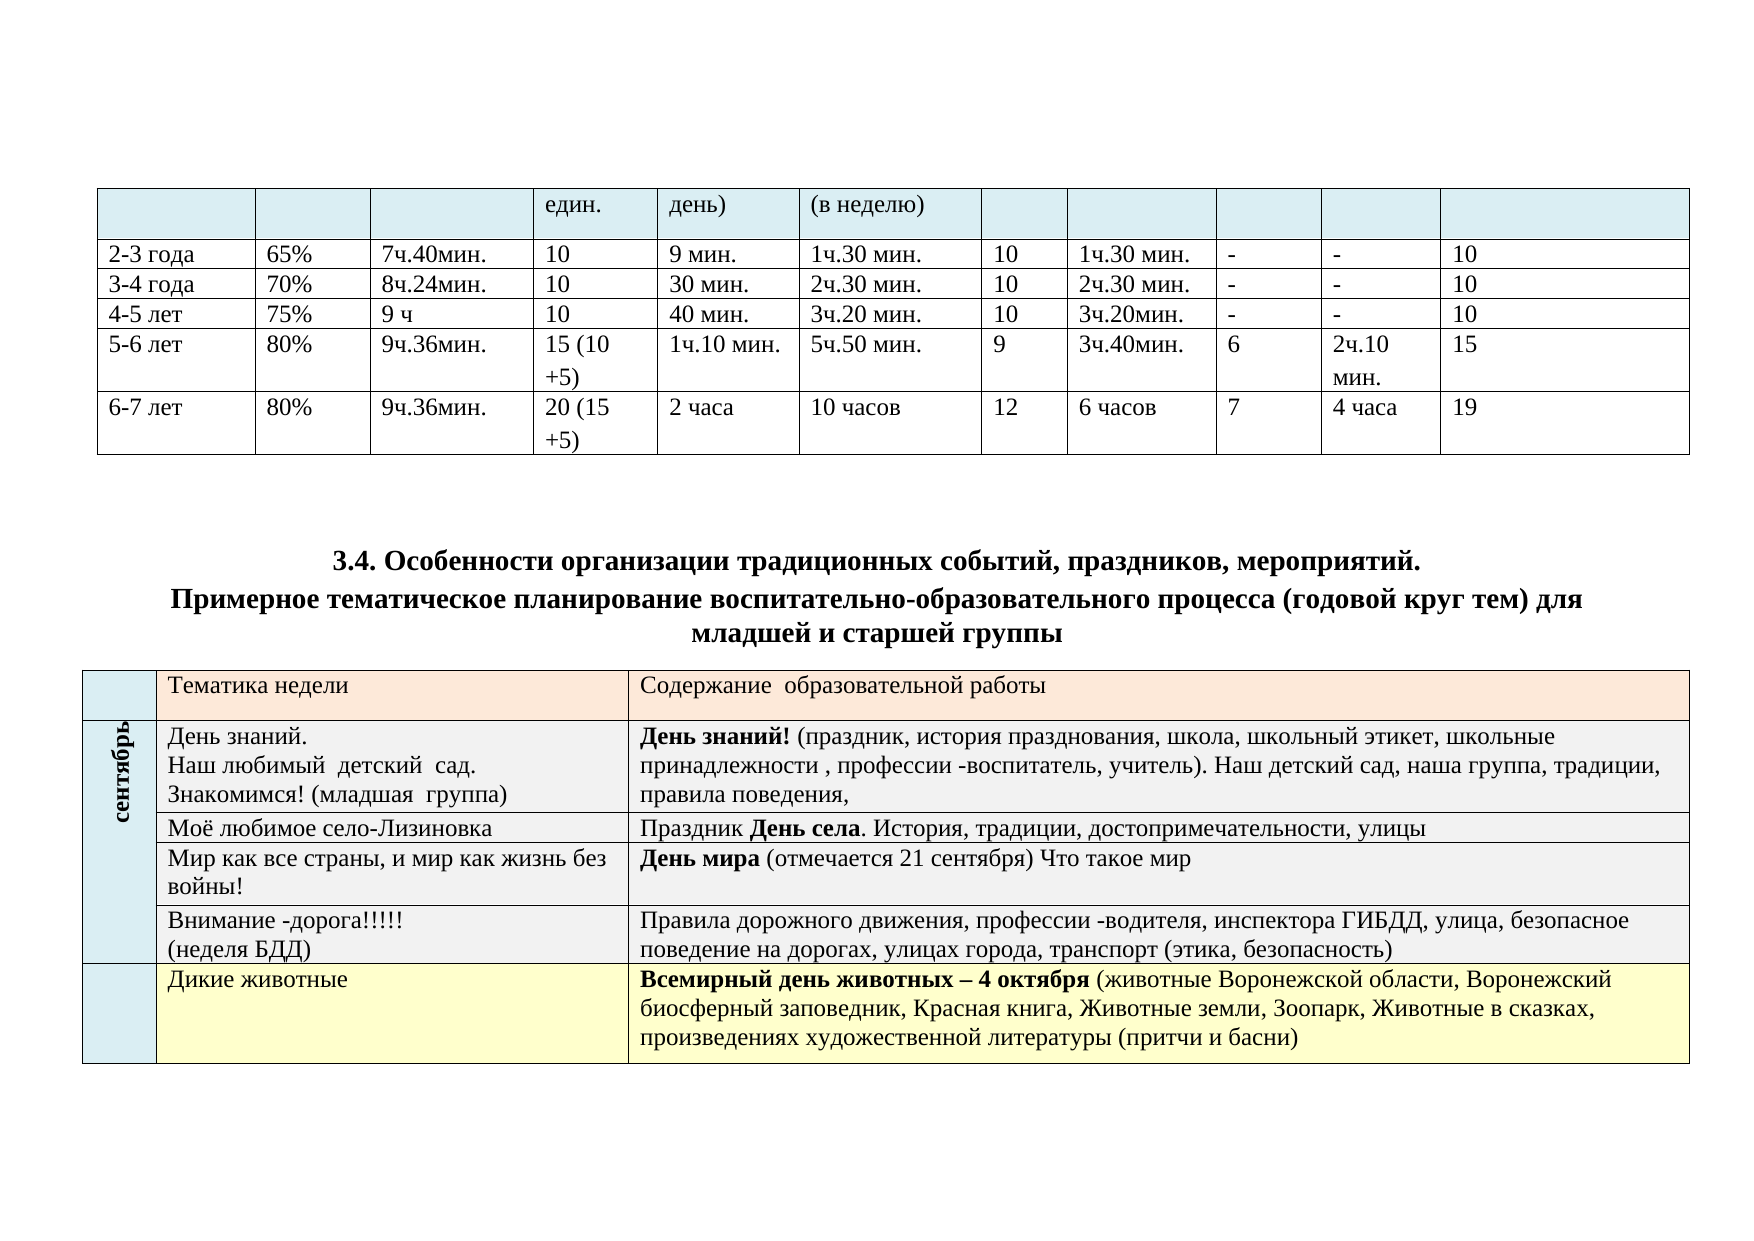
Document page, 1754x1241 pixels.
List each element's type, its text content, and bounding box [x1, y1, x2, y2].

table_header Содержание образовательной работы [629, 671, 1689, 720]
table_header Тематика недели [157, 671, 628, 720]
table_cell 6 часов [1068, 392, 1216, 453]
table_cell - [1322, 269, 1440, 298]
table_cell 7ч.40мин. [371, 240, 533, 268]
table_cell 10 [982, 269, 1067, 298]
table_cell Всемирный день животных – 4 октября (животные Воронежской области, Воронежский биосферный заповедник, Красная книга, Животные земли, Зоопарк, Животные в сказках, произведениях художественной литературы (притчи и басни) [629, 964, 1689, 1063]
table_cell [1322, 189, 1440, 238]
table_cell 9ч.36мин. [371, 329, 533, 391]
table_cell - [1217, 240, 1321, 268]
table_cell Внимание -дорога!!!!! (неделя БДД) [157, 906, 628, 963]
table_cell 1ч.10 мин. [658, 329, 799, 391]
table_cell 6-7 лет [98, 392, 255, 453]
table_cell 2ч.10 мин. [1322, 329, 1440, 391]
table_cell 9 мин. [658, 240, 799, 268]
table_cell 6 [1217, 329, 1321, 391]
table_cell 10 [534, 299, 657, 328]
table_cell 10 [982, 240, 1067, 268]
table_cell [83, 964, 156, 1063]
table_cell 7 [1217, 392, 1321, 453]
table_cell [1217, 189, 1321, 238]
table_cell 1ч.30 мин. [800, 240, 981, 268]
table_cell 12 [982, 392, 1067, 453]
table_cell Праздник День села. История, традиции, достопримечательности, улицы [629, 813, 1689, 842]
table_cell 10 [1441, 269, 1689, 298]
table_cell 9ч.36мин. [371, 392, 533, 453]
table_header [1441, 189, 1689, 238]
table_cell [1068, 189, 1216, 238]
table_cell сентябрь [83, 721, 156, 963]
table_cell 10 [982, 299, 1067, 328]
table_cell 3ч.40мин. [1068, 329, 1216, 391]
table_cell Моё любимое село-Лизиновка [157, 813, 628, 842]
table_cell 15 (10 +5) [534, 329, 657, 391]
table_cell 3-4 года [98, 269, 255, 298]
text 3.4. Особенности организации традиционных событий, праздников, мероприятий. [118, 543, 1636, 577]
table_cell 10 [1441, 240, 1689, 268]
table_cell Мир как все страны, и мир как жизнь без войны! [157, 843, 628, 904]
table_cell 70% [256, 269, 370, 298]
table_cell 4-5 лет [98, 299, 255, 328]
table_cell - [1322, 299, 1440, 328]
table_cell день) [658, 189, 799, 238]
table_cell 40 мин. [658, 299, 799, 328]
table_header [83, 671, 156, 720]
table_header [98, 189, 255, 238]
table_cell 30 мин. [658, 269, 799, 298]
table_cell (в неделю) [800, 189, 981, 238]
table_cell 1ч.30 мин. [1068, 240, 1216, 268]
table_cell 2ч.30 мин. [800, 269, 981, 298]
table_cell 75% [256, 299, 370, 328]
table_cell День знаний! (праздник, история празднования, школа, школьный этикет, школьные принадлежности , профессии -воспитатель, учитель). Наш детский сад, наша группа, традиции, правила поведения, [629, 721, 1689, 812]
table_cell 65% [256, 240, 370, 268]
table_cell День знаний. Наш любимый детский сад. Знакомимся! (младшая группа) [157, 721, 628, 812]
table_cell 80% [256, 329, 370, 391]
table_cell 19 [1441, 392, 1689, 453]
table_cell 10 [534, 269, 657, 298]
table_cell 2-3 года [98, 240, 255, 268]
table_cell 10 [1441, 299, 1689, 328]
table_cell 9 ч [371, 299, 533, 328]
table_cell 5ч.50 мин. [800, 329, 981, 391]
table_cell - [1322, 240, 1440, 268]
table_cell 80% [256, 392, 370, 453]
table_cell 5-6 лет [98, 329, 255, 391]
table_cell Дикие животные [157, 964, 628, 1063]
table_cell [982, 189, 1067, 238]
table_cell 9 [982, 329, 1067, 391]
table_cell - [1217, 299, 1321, 328]
table_cell 20 (15 +5) [534, 392, 657, 453]
table_cell 3ч.20 мин. [800, 299, 981, 328]
table_cell 2ч.30 мин. [1068, 269, 1216, 298]
text Примерное тематическое планирование воспитательно-образовательного процесса (годовой круг тем) для младшей и старшей группы [118, 582, 1636, 649]
table_cell 10 часов [800, 392, 981, 453]
table_cell един. [534, 189, 657, 238]
table_cell 15 [1441, 329, 1689, 391]
table_cell [256, 189, 370, 238]
table_cell 3ч.20мин. [1068, 299, 1216, 328]
table_cell 2 часа [658, 392, 799, 453]
table_cell День мира (отмечается 21 сентября) Что такое мир [629, 843, 1689, 904]
table_cell 4 часа [1322, 392, 1440, 453]
table_cell Правила дорожного движения, профессии -водителя, инспектора ГИБДД, улица, безопасное поведение на дорогах, улицах города, транспорт (этика, безопасность) [629, 906, 1689, 963]
table_cell 8ч.24мин. [371, 269, 533, 298]
table_cell 10 [534, 240, 657, 268]
table_cell [371, 189, 533, 238]
table_cell - [1217, 269, 1321, 298]
